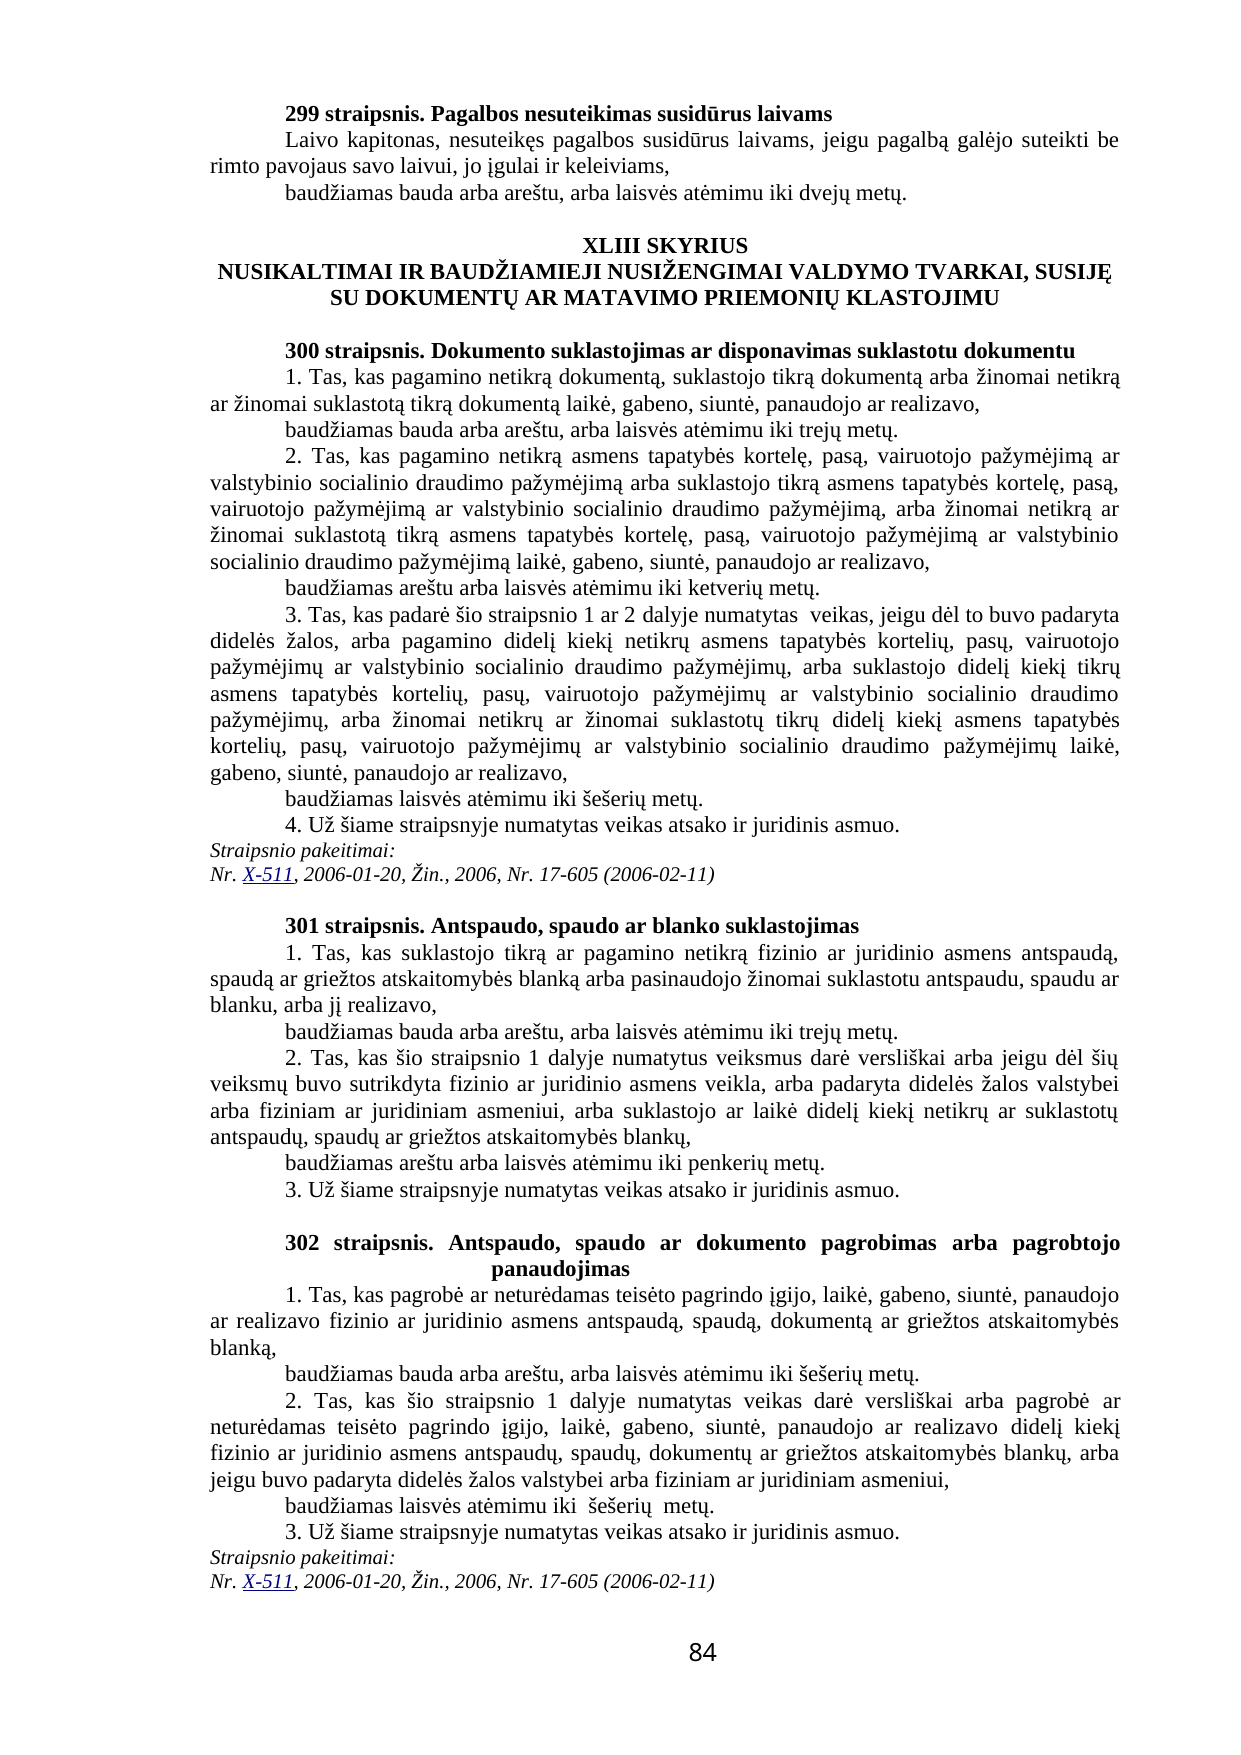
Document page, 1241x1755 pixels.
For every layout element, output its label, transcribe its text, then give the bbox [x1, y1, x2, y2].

text 3. Tas, kas padarė šio straipsnio 1 ar 2 dalyje numatytas veikas, jeigu dėl to buvo padaryta didelės žalos, arba pagamino didelį kiekį netikrų asmens tapatybės kortelių, pasų, vairuotojo pažymėjimų ar valstybinio socialinio draudimo pažymėjimų, arba suklastojo didelį kiekį tikrų asmens tapatybės kortelių, pasų, vairuotojo pažymėjimų ar valstybinio socialinio draudimo pažymėjimų, arba žinomai netikrų ar žinomai suklastotų tikrų didelį kiekį asmens tapatybės kortelių, pasų, vairuotojo pažymėjimų ar valstybinio socialinio draudimo pažymėjimų laikė, gabeno, siuntė, panaudojo ar realizavo, [210, 601, 1120, 785]
text 3. Už šiame straipsnyje numatytas veikas atsako ir juridinis asmuo. [210, 1518, 1120, 1545]
text baudžiamas laisvės atėmimu iki šešerių metų. [210, 785, 1120, 811]
text 1. Tas, kas suklastojo tikrą ar pagamino netikrą fizinio ar juridinio asmens antspaudą, spaudą ar griežtos atskaitomybės blanką arba pasinaudojo žinomai suklastotu antspaudu, spaudu ar blanku, arba jį realizavo, [210, 939, 1120, 1018]
text 300 straipsnis. Dokumento suklastojimas ar disponavimas suklastotu dokumentu [285, 337, 1120, 363]
text XLIII SKYRIUS [210, 232, 1120, 258]
text baudžiamas bauda arba areštu, arba laisvės atėmimu iki trejų metų. [210, 1018, 1120, 1044]
text baudžiamas bauda arba areštu, arba laisvės atėmimu iki dvejų metų. [210, 179, 1120, 205]
text Laivo kapitonas, nesuteikęs pagalbos susidūrus laivams, jeigu pagalbą galėjo suteikti be rimto pavojaus savo laivui, jo įgulai ir keleiviams, [210, 126, 1120, 179]
text 301 straipsnis. Antspaudo, spaudo ar blanko suklastojimas [210, 912, 1120, 939]
text Straipsnio pakeitimai: [210, 838, 1120, 862]
text NUSIKALTIMAI IR BAUDŽIAMIEJI NUSIŽENGIMAI VALDYMO TVARKAI, SUSIJĘ SU DOKUMENTŲ AR MATAVIMO PRIEMONIŲ KLASTOJIMU [210, 258, 1120, 311]
text 302 straipsnis. Antspaudo, spaudo ar dokumento pagrobimas arba pagrobtojo panaudojimas [285, 1228, 1120, 1281]
text 1. Tas, kas pagrobė ar neturėdamas teisėto pagrindo įgijo, laikė, gabeno, siuntė, panaudojo ar realizavo fizinio ar juridinio asmens antspaudą, spaudą, dokumentą ar griežtos atskaitomybės blanką, [210, 1281, 1120, 1360]
text baudžiamas areštu arba laisvės atėmimu iki ketverių metų. [210, 574, 1120, 601]
text 2. Tas, kas pagamino netikrą asmens tapatybės kortelę, pasą, vairuotojo pažymėjimą ar valstybinio socialinio draudimo pažymėjimą arba suklastojo tikrą asmens tapatybės kortelę, pasą, vairuotojo pažymėjimą ar valstybinio socialinio draudimo pažymėjimą, arba žinomai netikrą ar žinomai suklastotą tikrą asmens tapatybės kortelę, pasą, vairuotojo pažymėjimą ar valstybinio socialinio draudimo pažymėjimą laikė, gabeno, siuntė, panaudojo ar realizavo, [210, 442, 1120, 574]
text baudžiamas areštu arba laisvės atėmimu iki penkerių metų. [210, 1149, 1120, 1176]
text Nr. X-511, 2006-01-20, Žin., 2006, Nr. 17-605 (2006-02-11) [210, 1569, 1120, 1593]
text 2. Tas, kas šio straipsnio 1 dalyje numatytas veikas darė versliškai arba pagrobė ar neturėdamas teisėto pagrindo įgijo, laikė, gabeno, siuntė, panaudojo ar realizavo didelį kiekį fizinio ar juridinio asmens antspaudų, spaudų, dokumentų ar griežtos atskaitomybės blankų, arba jeigu buvo padaryta didelės žalos valstybei arba fiziniam ar juridiniam asmeniui, [210, 1387, 1120, 1492]
text 1. Tas, kas pagamino netikrą dokumentą, suklastojo tikrą dokumentą arba žinomai netikrą ar žinomai suklastotą tikrą dokumentą laikė, gabeno, siuntė, panaudojo ar realizavo, [210, 363, 1120, 416]
text 4. Už šiame straipsnyje numatytas veikas atsako ir juridinis asmuo. [210, 811, 1120, 838]
text baudžiamas laisvės atėmimu iki šešerių metų. [210, 1492, 1120, 1518]
text Nr. X-511, 2006-01-20, Žin., 2006, Nr. 17-605 (2006-02-11) [210, 862, 1120, 886]
text baudžiamas bauda arba areštu, arba laisvės atėmimu iki šešerių metų. [210, 1360, 1120, 1387]
text 2. Tas, kas šio straipsnio 1 dalyje numatytus veiksmus darė versliškai arba jeigu dėl šių veiksmų buvo sutrikdyta fizinio ar juridinio asmens veikla, arba padaryta didelės žalos valstybei arba fiziniam ar juridiniam asmeniui, arba suklastojo ar laikė didelį kiekį netikrų ar suklastotų antspaudų, spaudų ar griežtos atskaitomybės blankų, [210, 1044, 1120, 1149]
text 3. Už šiame straipsnyje numatytas veikas atsako ir juridinis asmuo. [210, 1176, 1120, 1202]
text Straipsnio pakeitimai: [210, 1545, 1120, 1569]
text 299 straipsnis. Pagalbos nesuteikimas susidūrus laivams [210, 100, 1120, 126]
text baudžiamas bauda arba areštu, arba laisvės atėmimu iki trejų metų. [210, 416, 1120, 442]
